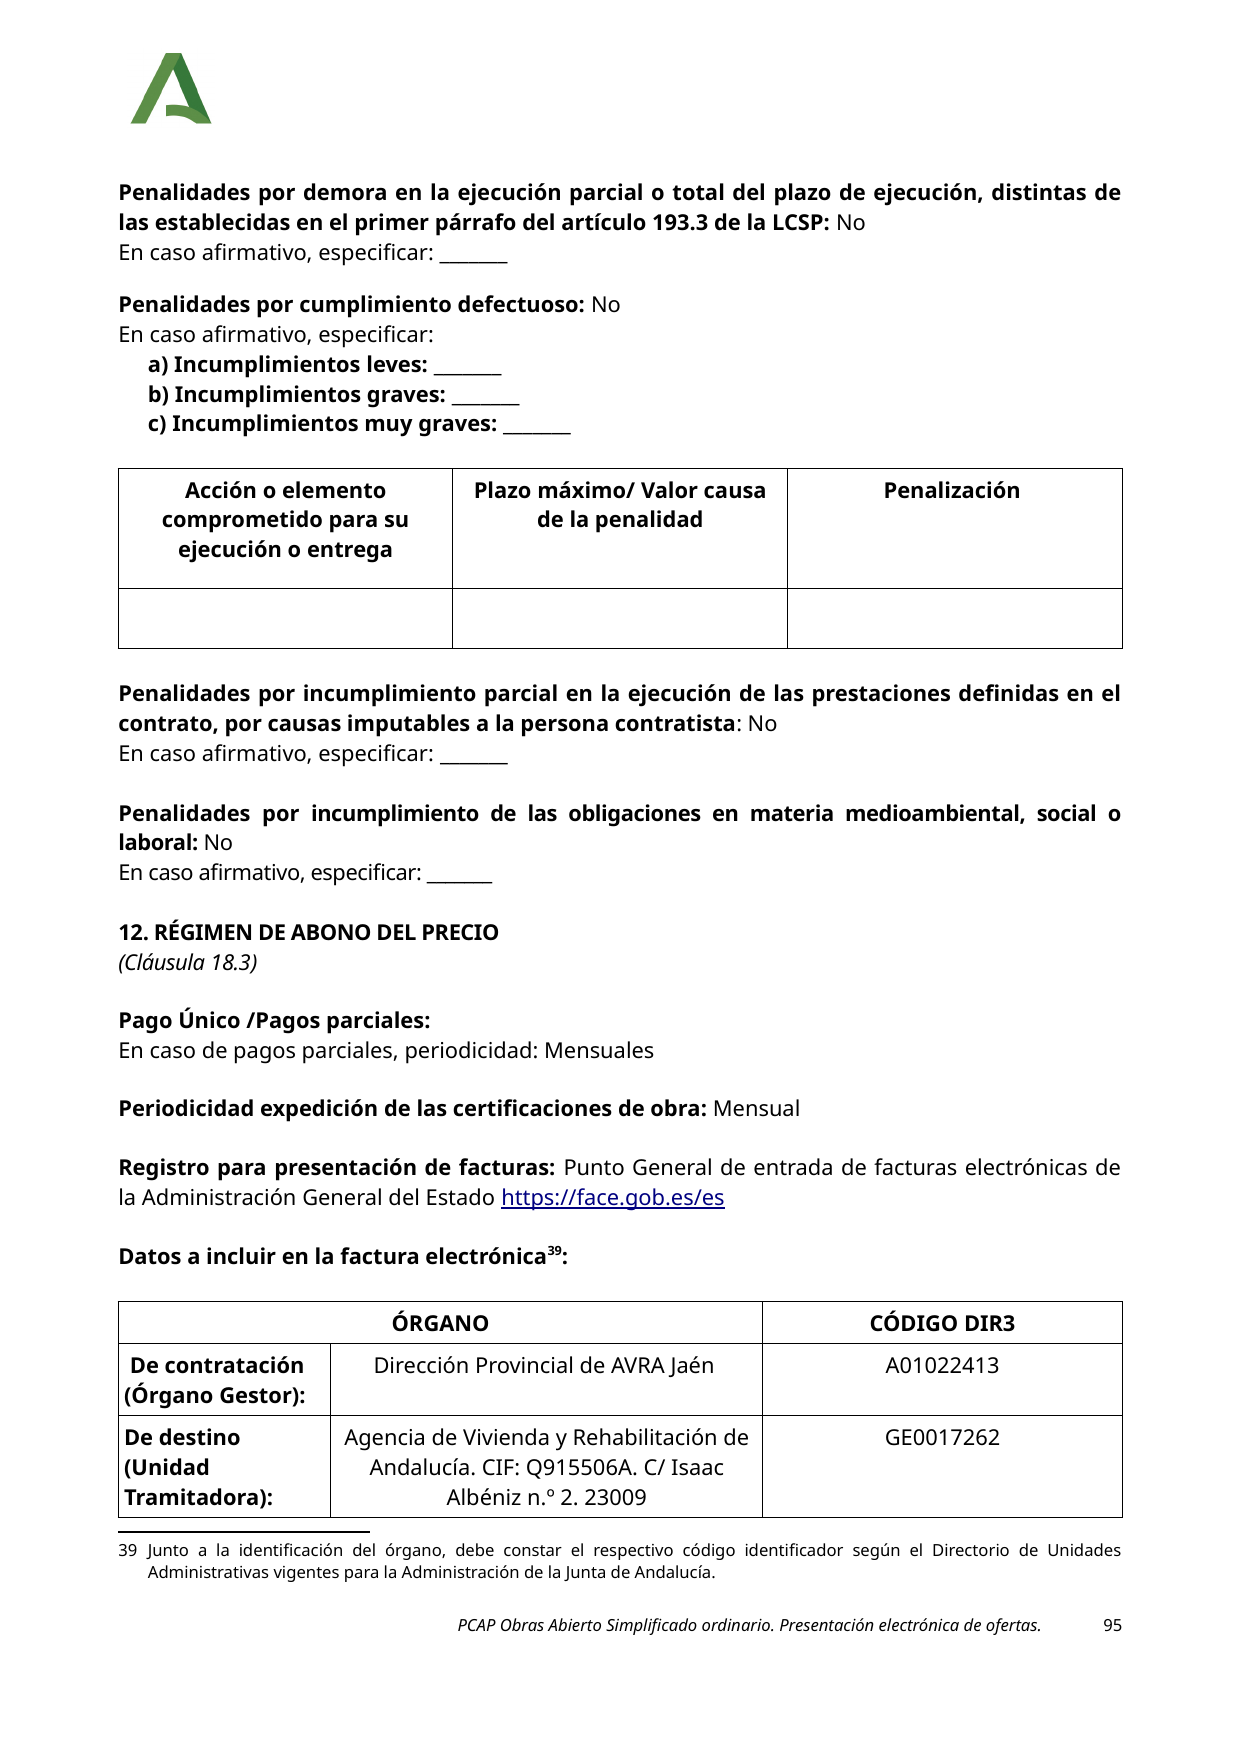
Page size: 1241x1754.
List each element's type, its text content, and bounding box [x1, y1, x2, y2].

text Penalidades por incumplimiento parcial en la ejecución de las prestaciones definidas en el contrato, por causas imputables a la persona contratista: No [118, 678, 1122, 738]
table_header Penalización [788, 469, 1122, 587]
text Periodicidad expedición de las certificaciones de obra: Mensual [118, 1093, 1122, 1123]
table_cell [119, 589, 452, 647]
table_cell Dirección Provincial de AVRA Jaén [331, 1344, 762, 1415]
text a) Incumplimientos leves: _______ [148, 349, 1122, 378]
table_cell De destino (Unidad Tramitadora): [119, 1416, 330, 1517]
table_cell [453, 589, 787, 647]
text En caso afirmativo, especificar: _______ [118, 857, 1122, 887]
table_header Acción o elemento comprometido para su ejecución o entrega [119, 469, 452, 587]
table_header ÓRGANO [119, 1302, 762, 1343]
table_cell Agencia de Vivienda y Rehabilitación de Andalucía. CIF: Q915506A. C/ Isaac Albéniz n.º 2. 23009 [331, 1416, 762, 1517]
text Junto a la identificación del órgano, debe constar el respectivo código identificador según el Directorio de Unidades Administrativas vigentes para la Administración de la Junta de Andalucía. [118, 1538, 1122, 1584]
picture [127, 48, 216, 128]
text b) Incumplimientos graves: _______ [148, 378, 1122, 408]
text Datos a incluir en la factura electrónica: [118, 1241, 1122, 1271]
text En caso afirmativo, especificar: _______ [118, 237, 1122, 266]
table_cell [788, 589, 1122, 647]
text Penalidades por demora en la ejecución parcial o total del plazo de ejecución, distintas de las establecidas en el primer párrafo del artículo 193.3 de la LCSP: No [118, 177, 1122, 237]
text Penalidades por cumplimiento defectuoso: No [118, 289, 1122, 319]
table_cell GE0017262 [763, 1416, 1122, 1517]
text En caso de pagos parciales, periodicidad: Mensuales [118, 1035, 1122, 1064]
text Penalidades por incumplimiento de las obligaciones en materia medioambiental, social o laboral: No [118, 797, 1122, 857]
text c) Incumplimientos muy graves: _______ [148, 408, 1122, 438]
table_cell A01022413 [763, 1344, 1122, 1415]
table_header Plazo máximo/ Valor causa de la penalidad [453, 469, 787, 587]
text Registro para presentación de facturas: Punto General de entrada de facturas electrónicas de la Administración General del Estado https://face.gob.es/es [118, 1152, 1122, 1211]
text Pago Único /Pagos parciales: [118, 1005, 1122, 1035]
text En caso afirmativo, especificar: _______ [118, 738, 1122, 768]
text En caso afirmativo, especificar: [118, 319, 1122, 349]
text 12. RÉGIMEN DE ABONO DEL PRECIO [118, 917, 1122, 946]
text (Cláusula 18.3) [118, 946, 1122, 976]
table_cell De contratación (Órgano Gestor): [119, 1344, 330, 1415]
table_header CÓDIGO DIR3 [763, 1302, 1122, 1343]
